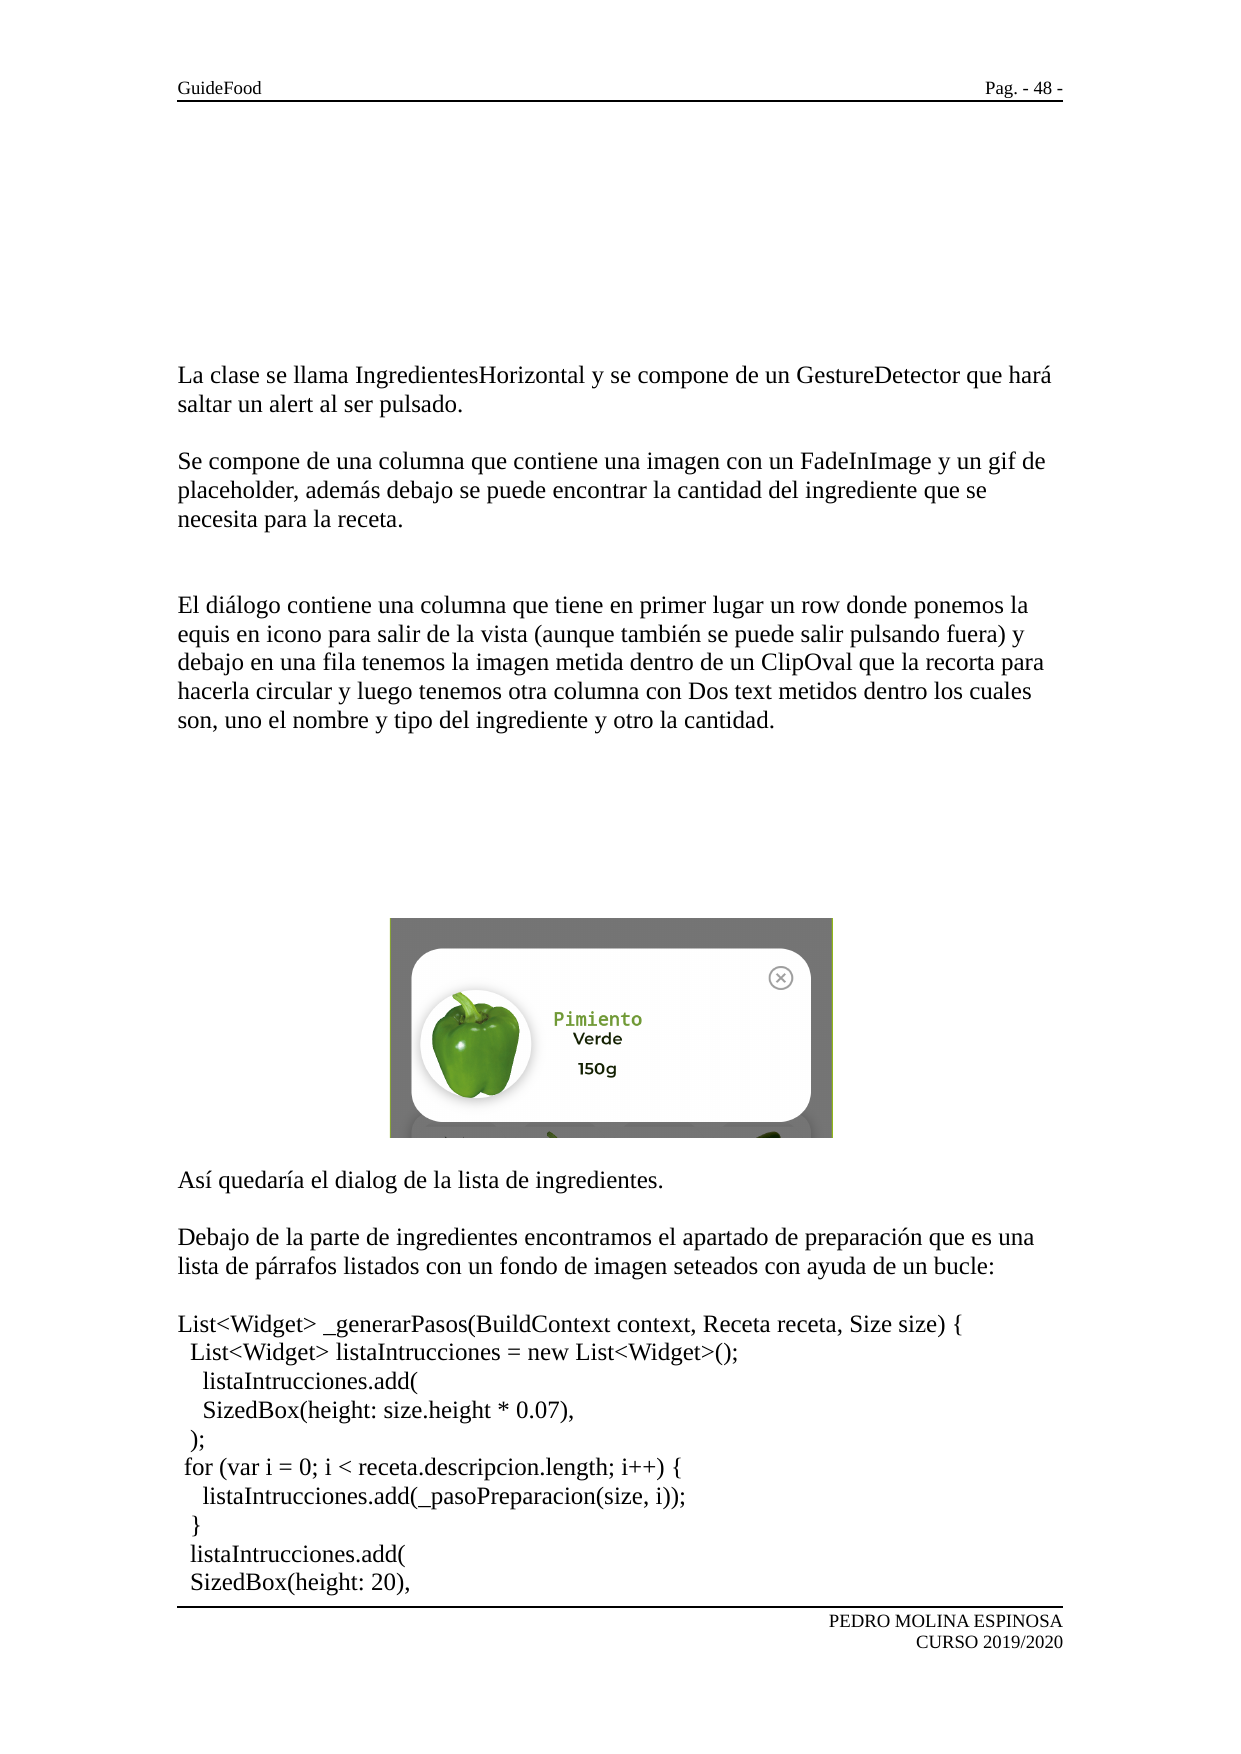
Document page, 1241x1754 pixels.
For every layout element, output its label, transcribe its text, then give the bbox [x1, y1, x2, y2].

text Así quedaría el dialog de la lista de ingredientes. [177, 1165, 1063, 1194]
text Se compone de una columna que contiene una imagen con un FadeInImage y un gif de placeholder, además debajo se puede encontrar la cantidad del ingrediente que se necesita para la receta. [177, 446, 1063, 532]
text listaIntrucciones.add( [177, 1366, 1063, 1395]
text SizedBox(height: size.height * 0.07), [177, 1395, 1063, 1424]
text listaIntrucciones.add(_pasoPreparacion(size, i)); [177, 1481, 1063, 1510]
text } [177, 1510, 1063, 1539]
text ); [177, 1424, 1063, 1452]
text El diálogo contiene una columna que tiene en primer lugar un row donde ponemos la equis en icono para salir de la vista (aunque también se puede salir pulsando fuera) y debajo en una fila tenemos la imagen metida dentro de un ClipOval que la recorta para hacerla circular y luego tenemos otra columna con Dos text metidos dentro los cuales son, uno el nombre y tipo del ingrediente y otro la cantidad. [177, 590, 1063, 734]
text for (var i = 0; i < receta.descripcion.length; i++) { [177, 1452, 1063, 1481]
text List<Widget> _generarPasos(BuildContext context, Receta receta, Size size) { [177, 1309, 1063, 1337]
text List<Widget> listaIntrucciones = new List<Widget>(); [177, 1337, 1063, 1366]
text SizedBox(height: 20), [177, 1567, 1063, 1596]
text Debajo de la parte de ingredientes encontramos el apartado de preparación que es una lista de párrafos listados con un fondo de imagen seteados con ayuda de un bucle: [177, 1222, 1063, 1280]
picture [389, 973, 833, 1076]
text La clase se llama IngredientesHorizontal y se compone de un GestureDetector que hará saltar un alert al ser pulsado. [177, 360, 1063, 417]
text listaIntrucciones.add( [177, 1539, 1063, 1567]
